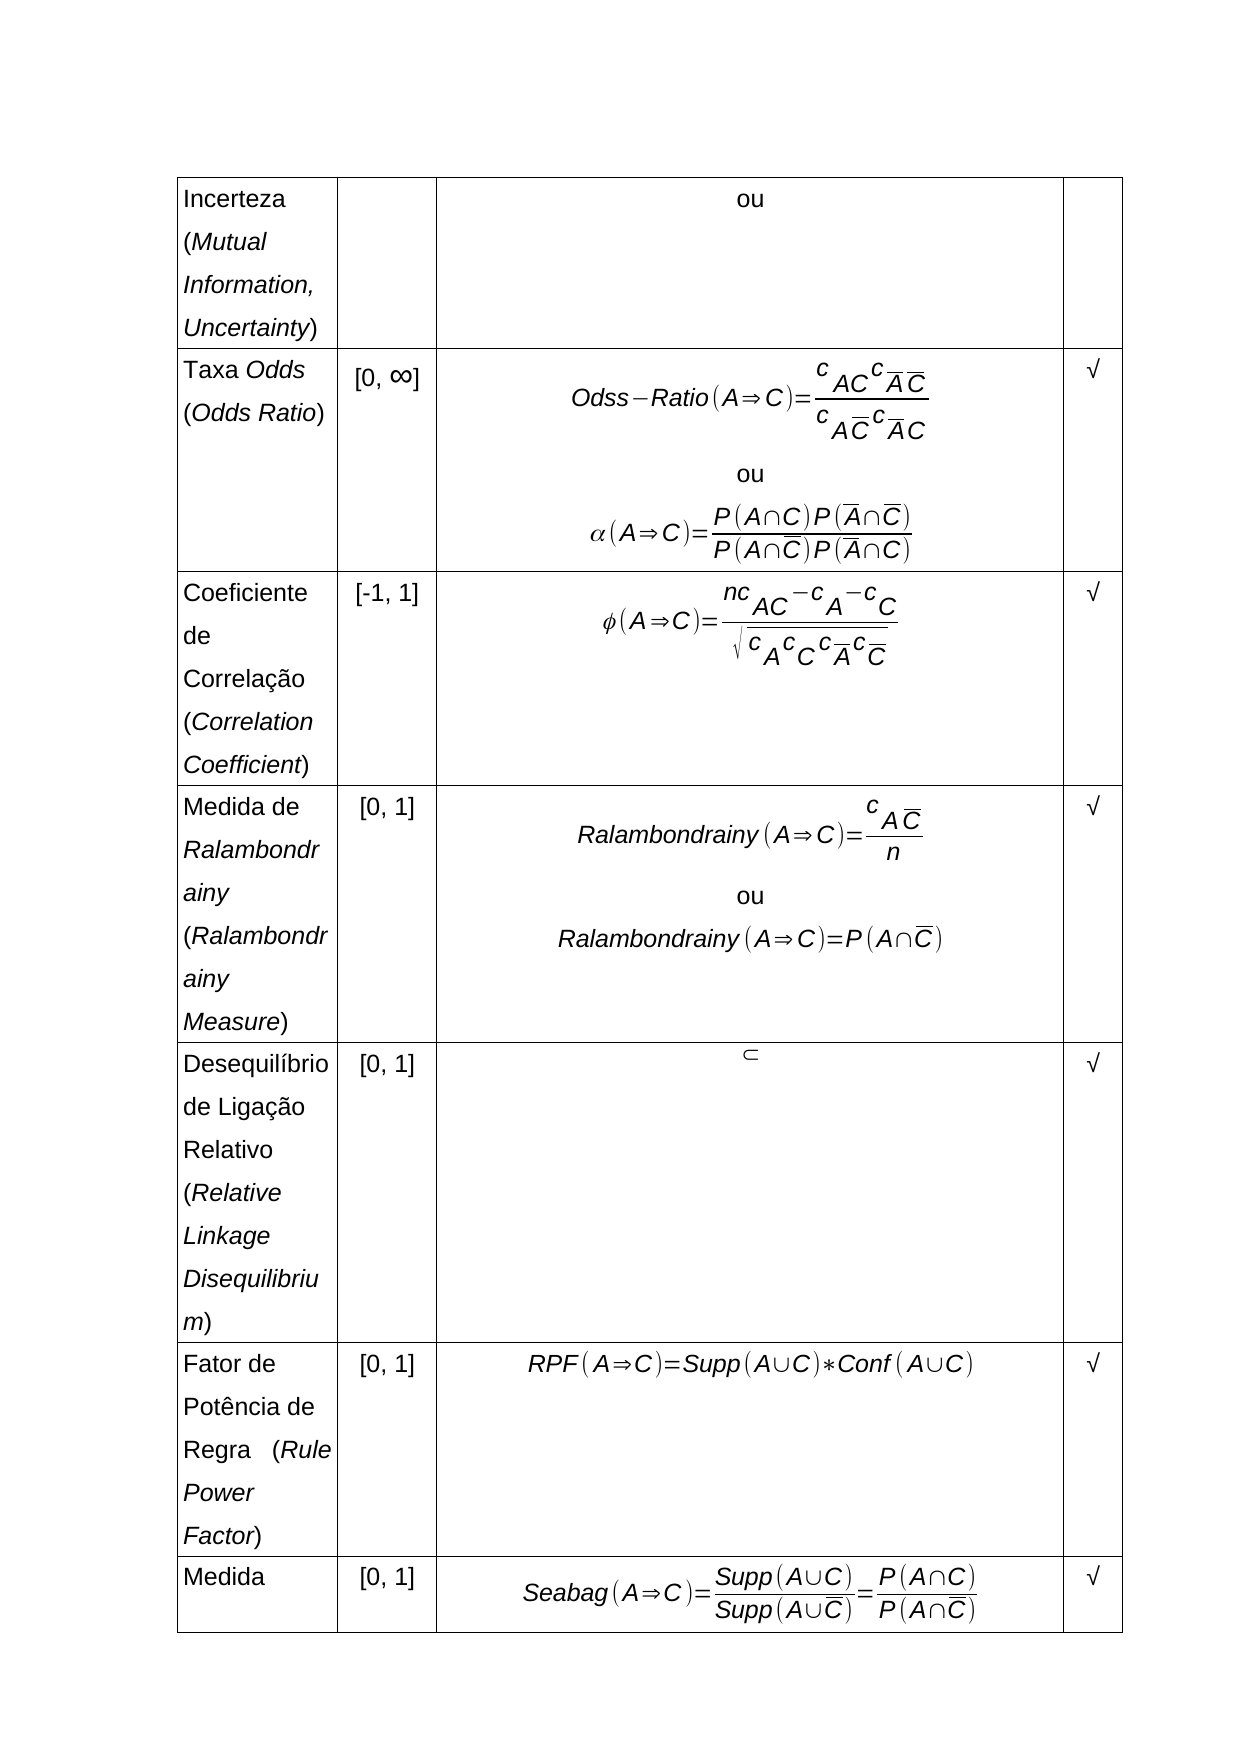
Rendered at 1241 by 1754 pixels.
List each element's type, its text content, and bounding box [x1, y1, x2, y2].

table_cell [1064, 178, 1122, 348]
table_cell √ [1064, 572, 1122, 785]
table_cell [0, 1] [338, 1043, 436, 1342]
table_cell ou [437, 178, 1063, 348]
table_cell Coeficiente de Correlação (Correlation Coefficient) [178, 572, 337, 785]
table_cell Incerteza (Mutual Information, Uncertainty) [178, 178, 337, 348]
table_cell [437, 1343, 1063, 1556]
table_cell Desequilíbrio de Ligação Relativo (Relative Linkage Disequilibrium) [178, 1043, 337, 1342]
table_cell Taxa Odds (Odds Ratio) [178, 349, 337, 571]
table_cell Fator de Potência de Regra (Rule Power Factor) [178, 1343, 337, 1556]
table_cell √ [1064, 786, 1122, 1042]
table_cell [437, 1557, 1063, 1632]
table_cell [0, ∞] [338, 349, 436, 571]
table_cell √ [1064, 1557, 1122, 1632]
table_cell [437, 1043, 1063, 1342]
table_cell [-1, 1] [338, 572, 436, 785]
table_cell √ [1064, 349, 1122, 571]
table_cell [338, 178, 436, 348]
table_cell [0, 1] [338, 1343, 436, 1556]
table_cell Medida [178, 1557, 337, 1632]
table_cell [0, 1] [338, 1557, 436, 1632]
table_cell Medida de Ralambondrainy (Ralambondrainy Measure) [178, 786, 337, 1042]
table_cell [0, 1] [338, 786, 436, 1042]
table_cell √ [1064, 1043, 1122, 1342]
table_cell [437, 572, 1063, 785]
table_cell ou [437, 349, 1063, 571]
table_cell ou [437, 786, 1063, 1042]
table_cell √ [1064, 1343, 1122, 1556]
